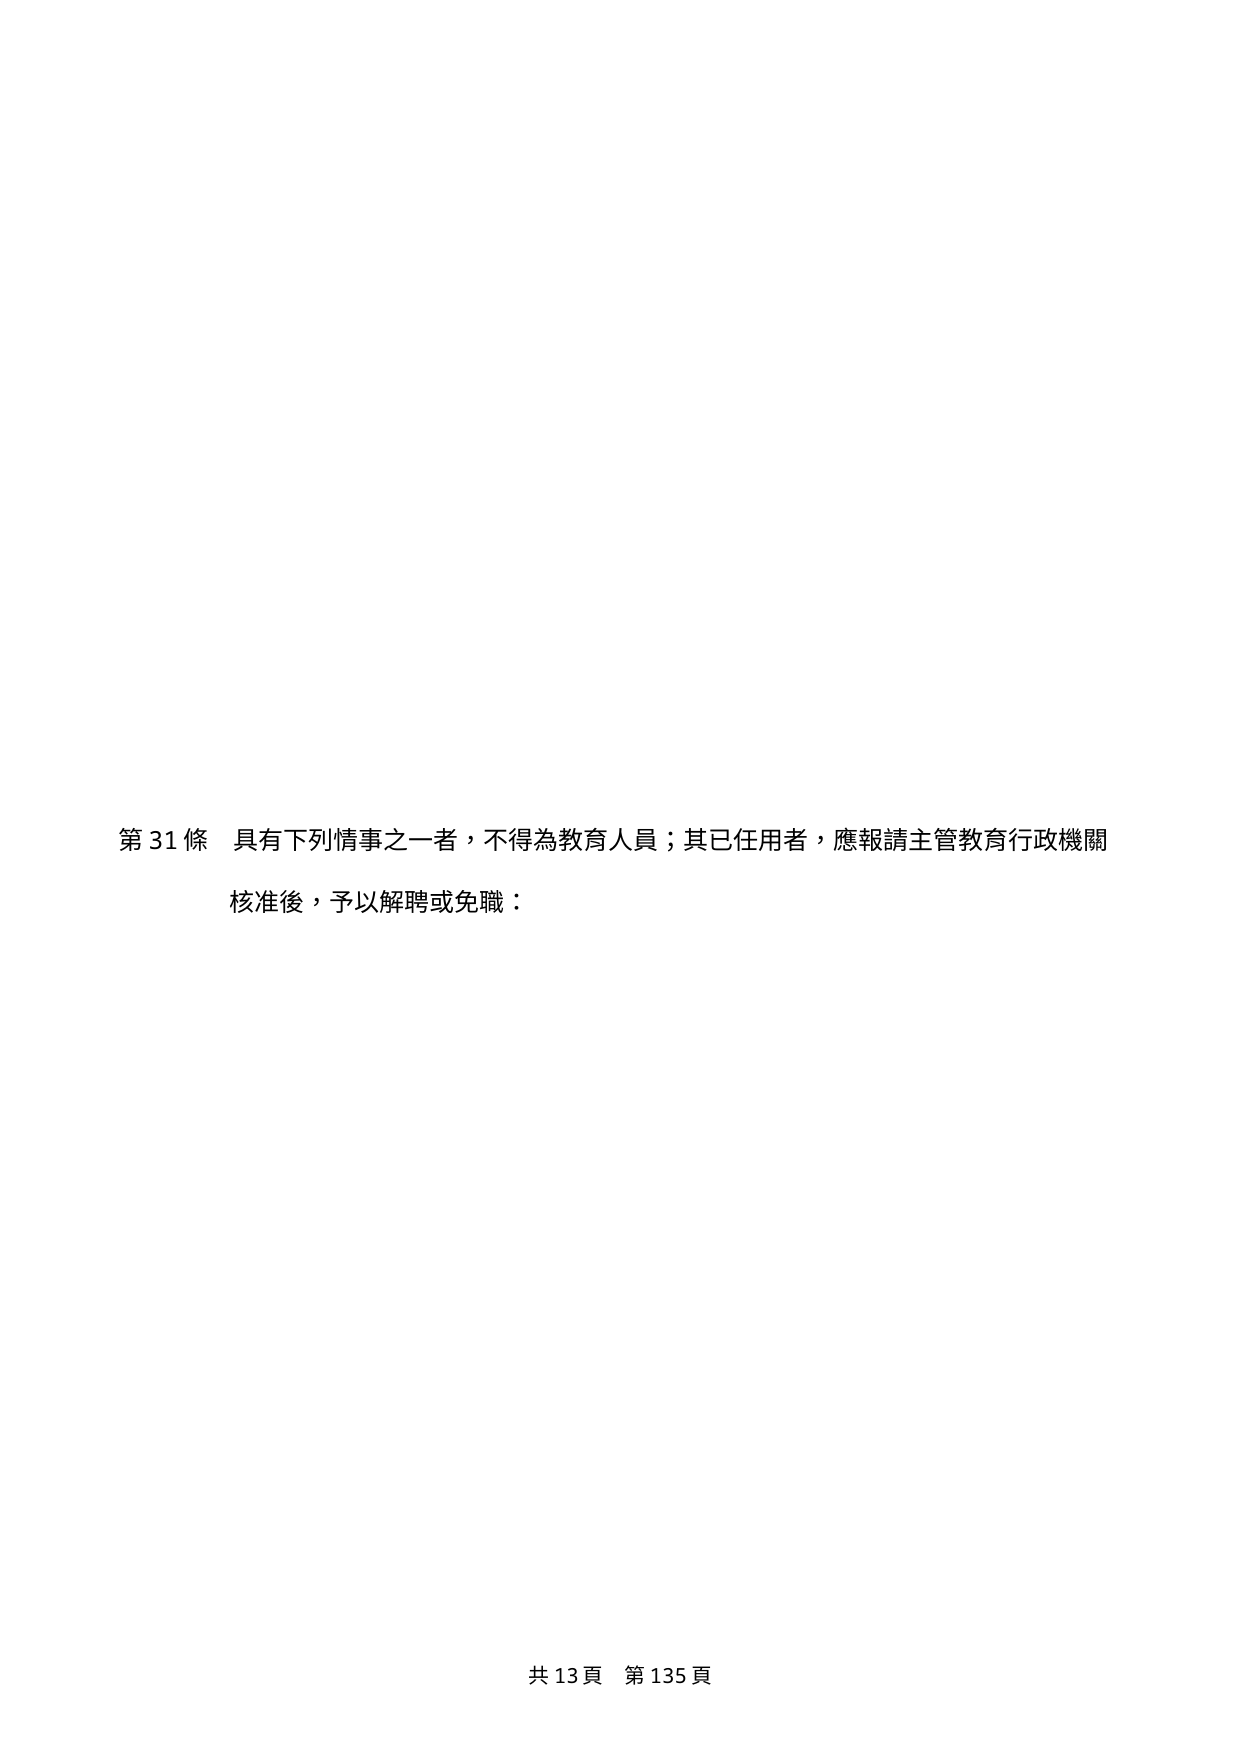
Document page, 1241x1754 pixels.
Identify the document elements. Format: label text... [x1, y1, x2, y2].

text 第31條 具有下列情事之一者，不得為教育人員；其已任用者，應報請主管教育行政機關核准後，予以解聘或免職： [118, 797, 1122, 922]
